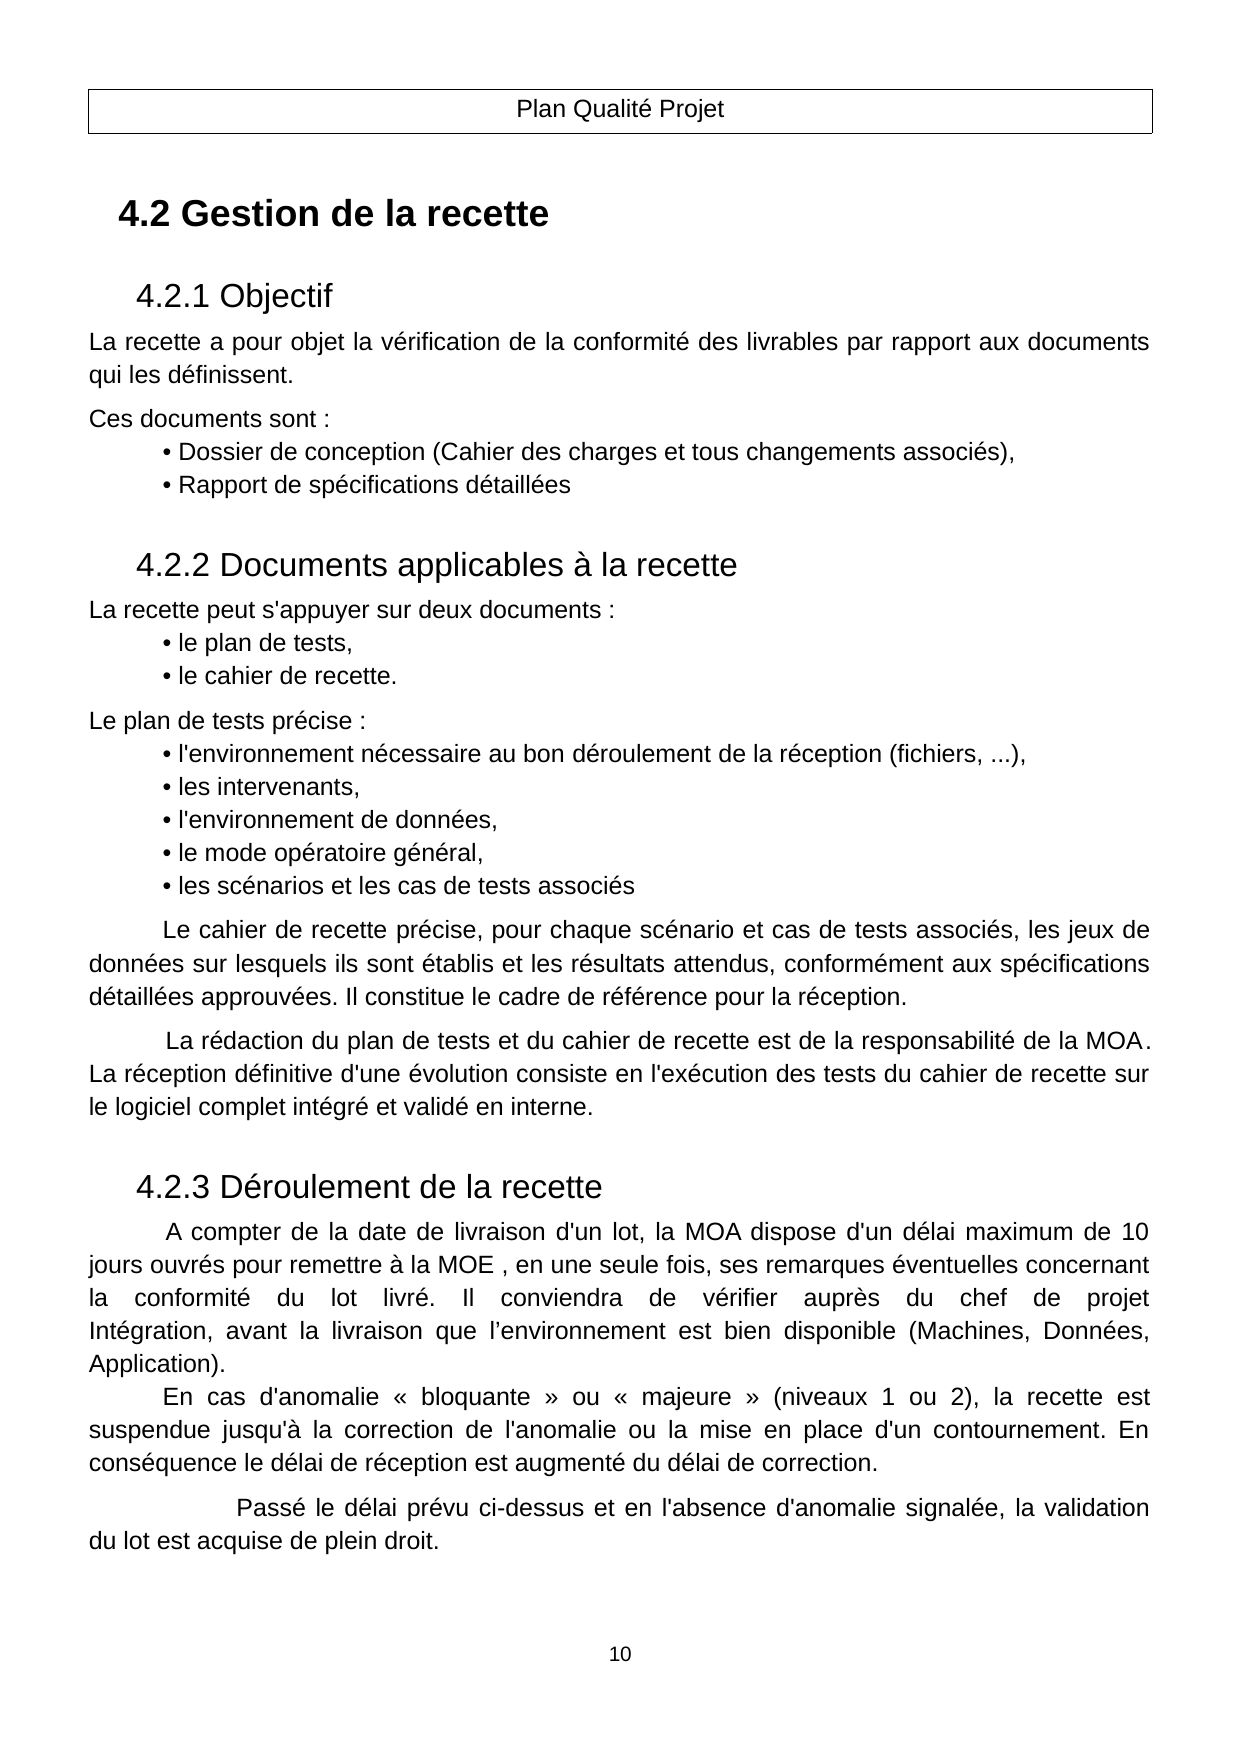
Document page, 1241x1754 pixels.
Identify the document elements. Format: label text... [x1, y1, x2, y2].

subtitle Déroulement de la recette [88, 1167, 1152, 1205]
text • l'environnement de données, [88, 805, 1152, 833]
text Le plan de tests précise : [88, 706, 1152, 734]
text Ces documents sont : [88, 404, 1152, 433]
text Passé le délai prévu ci-dessus et en l'absence d'anomalie signalée, la validation du lot est acquise de plein droit. [88, 1493, 1152, 1554]
text Le cahier de recette précise, pour chaque scénario et cas de tests associés, les jeux de données sur lesquels ils sont établis et les résultats attendus, conformément aux spécifications détaillées approuvées. Il constitue le cadre de référence pour la réception. [88, 916, 1152, 1010]
text • le mode opératoire général, [88, 838, 1152, 866]
subtitle Objectif [88, 276, 1152, 315]
text • Dossier de conception (Cahier des charges et tous changements associés), [88, 437, 1152, 466]
subtitle Documents applicables à la recette [88, 545, 1152, 583]
text • le plan de tests, [88, 628, 1152, 657]
text La rédaction du plan de tests et du cahier de recette est de la responsabilité de la MOA. La réception définitive d'une évolution consiste en l'exécution des tests du cahier de recette sur le logiciel complet intégré et validé en interne. [88, 1026, 1152, 1121]
text • l'environnement nécessaire au bon déroulement de la réception (fichiers, ...), [88, 739, 1152, 767]
text • les scénarios et les cas de tests associés [88, 871, 1152, 899]
text La recette a pour objet la vérification de la conformité des livrables par rapport aux documents qui les définissent. [88, 327, 1152, 388]
text • le cahier de recette. [88, 661, 1152, 689]
text • Rapport de spécifications détaillées [88, 470, 1152, 499]
text A compter de la date de livraison d'un lot, la MOA dispose d'un délai maximum de 10 jours ouvrés pour remettre à la MOE , en une seule fois, ses remarques éventuelles concernant la conformité du lot livré. Il conviendra de vérifier auprès du chef de projet Intégration, avant la livraison que l’environnement est bien disponible (Machines, Données, Application). En cas d'anomalie « bloquante » ou « majeure » (niveaux 1 ou 2), la recette est suspendue jusqu'à la correction de l'anomalie ou la mise en place d'un contournement. En conséquence le délai de réception est augmenté du délai de correction. [88, 1217, 1152, 1477]
subtitle Gestion de la recette [88, 191, 1152, 234]
text La recette peut s'appuyer sur deux documents : [88, 595, 1152, 623]
text • les intervenants, [88, 772, 1152, 800]
